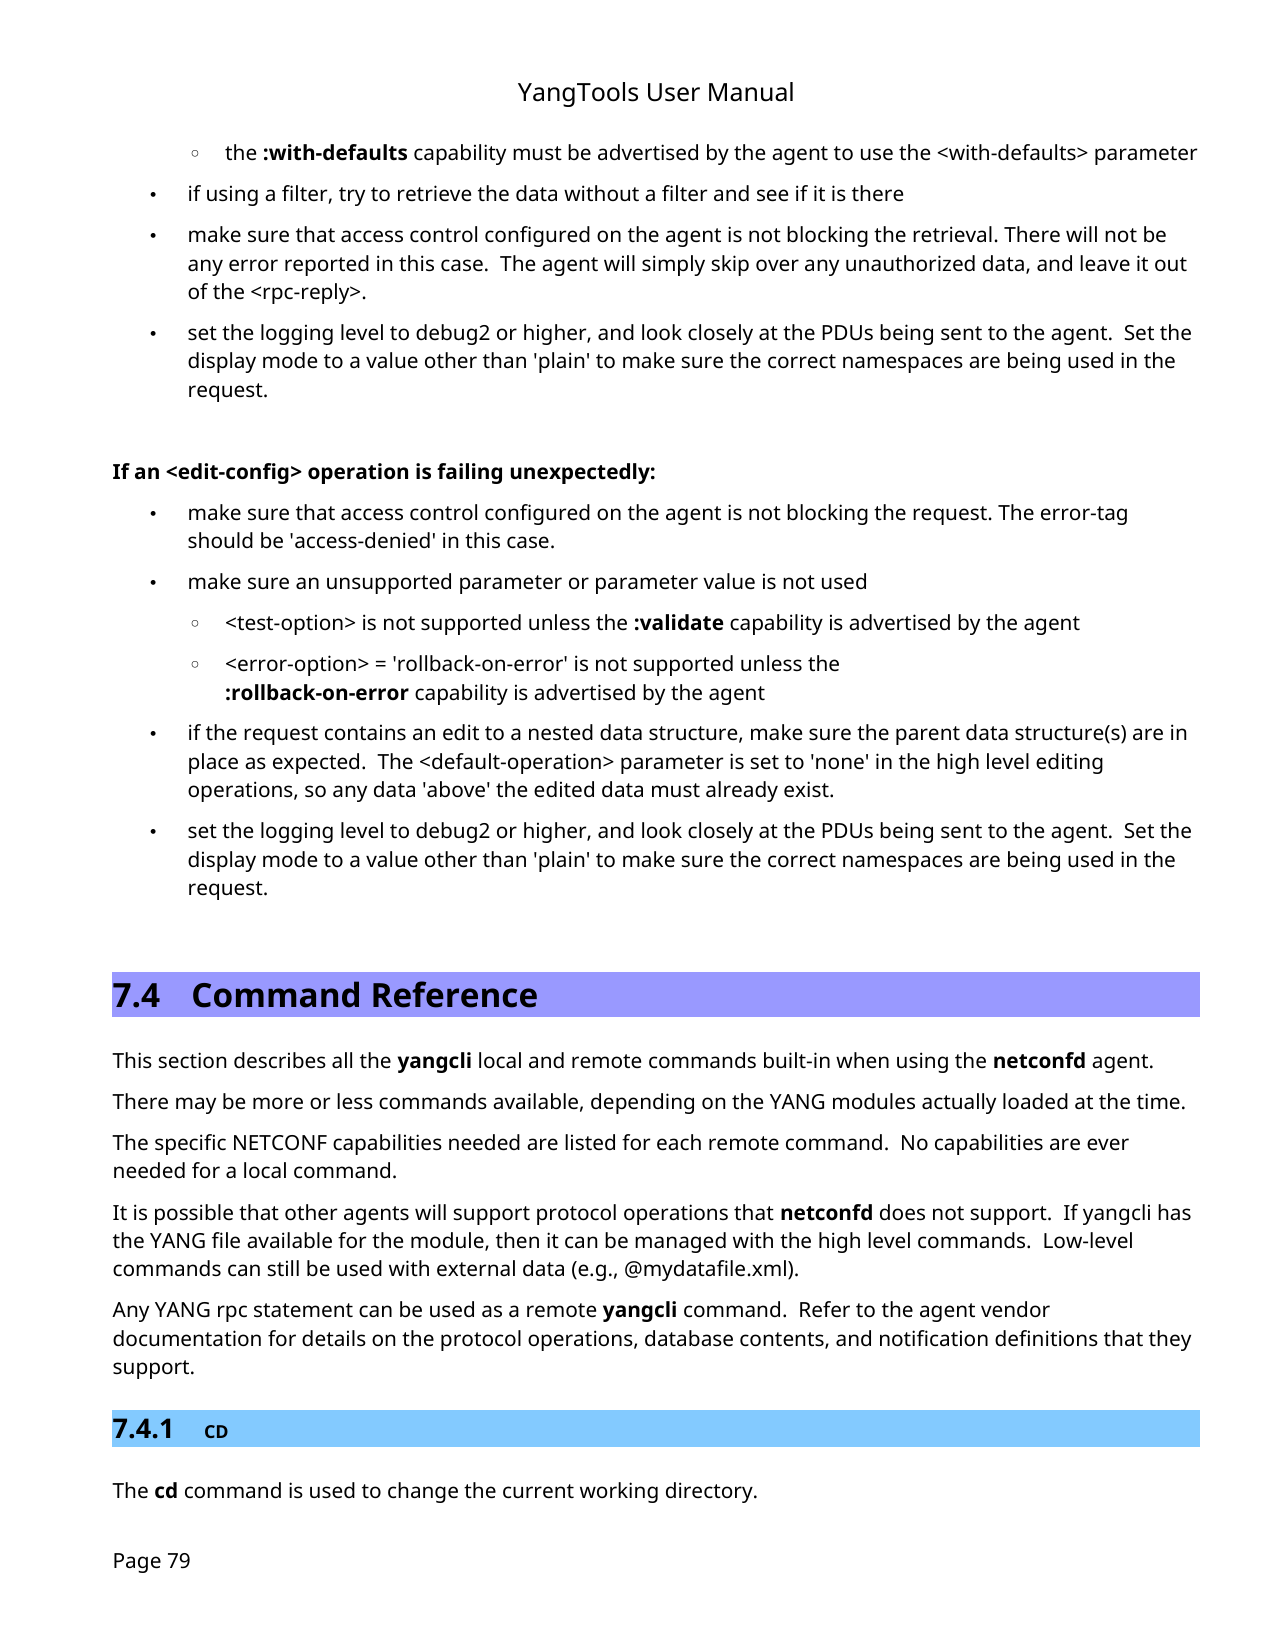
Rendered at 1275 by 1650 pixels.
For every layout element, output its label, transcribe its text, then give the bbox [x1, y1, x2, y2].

list if using a filter, try to retrieve the data without a filter and see if it is there [150, 179, 1200, 208]
text The specific NETCONF capabilities needed are listed for each remote command. No capabilities are ever needed for a local command. [112, 1128, 1200, 1185]
list make sure that access control configured on the agent is not blocking the request. The error-tag should be 'access-denied' in this case. [150, 498, 1200, 555]
subtitle Command Reference [112, 972, 1200, 1017]
list make sure that access control configured on the agent is not blocking the retrieval. There will not be any error reported in this case. The agent will simply skip over any unauthorized data, and leave it out of the <rpc-reply>. [150, 220, 1200, 306]
list <error-option> = 'rollback-on-error' is not supported unless the :rollback-on-error capability is advertised by the agent [187, 649, 1200, 706]
list if the request contains an edit to a nested data structure, make sure the parent data structure(s) are in place as expected. The <default-operation> parameter is set to 'none' in the high level editing operations, so any data 'above' the edited data must already exist. [150, 718, 1200, 804]
text The cd command is used to change the current working directory. [112, 1476, 1200, 1504]
list set the logging level to debug2 or higher, and look closely at the PDUs being sent to the agent. Set the display mode to a value other than 'plain' to make sure the correct namespaces are being used in the request. [150, 816, 1200, 902]
text If an <edit-config> operation is failing unexpectedly: [112, 457, 1200, 485]
text There may be more or less commands available, depending on the YANG modules actually loaded at the time. [112, 1087, 1200, 1116]
subtitle cd [112, 1410, 1200, 1447]
text It is possible that other agents will support protocol operations that netconfd does not support. If yangcli has the YANG file available for the module, then it can be managed with the high level commands. Low-level commands can still be used with external data (e.g., @mydatafile.xml). [112, 1198, 1200, 1283]
list make sure an unsupported parameter or parameter value is not used [150, 567, 1200, 596]
list set the logging level to debug2 or higher, and look closely at the PDUs being sent to the agent. Set the display mode to a value other than 'plain' to make sure the correct namespaces are being used in the request. [150, 318, 1200, 403]
list <test-option> is not supported unless the :validate capability is advertised by the agent [187, 608, 1200, 637]
text This section describes all the yangcli local and remote commands built-in when using the netconfd agent. [112, 1046, 1200, 1075]
text Any YANG rpc statement can be used as a remote yangcli command. Refer to the agent vendor documentation for details on the protocol operations, database contents, and notification definitions that they support. [112, 1295, 1200, 1381]
list the :with-defaults capability must be advertised by the agent to use the <with-defaults> parameter [187, 138, 1200, 167]
